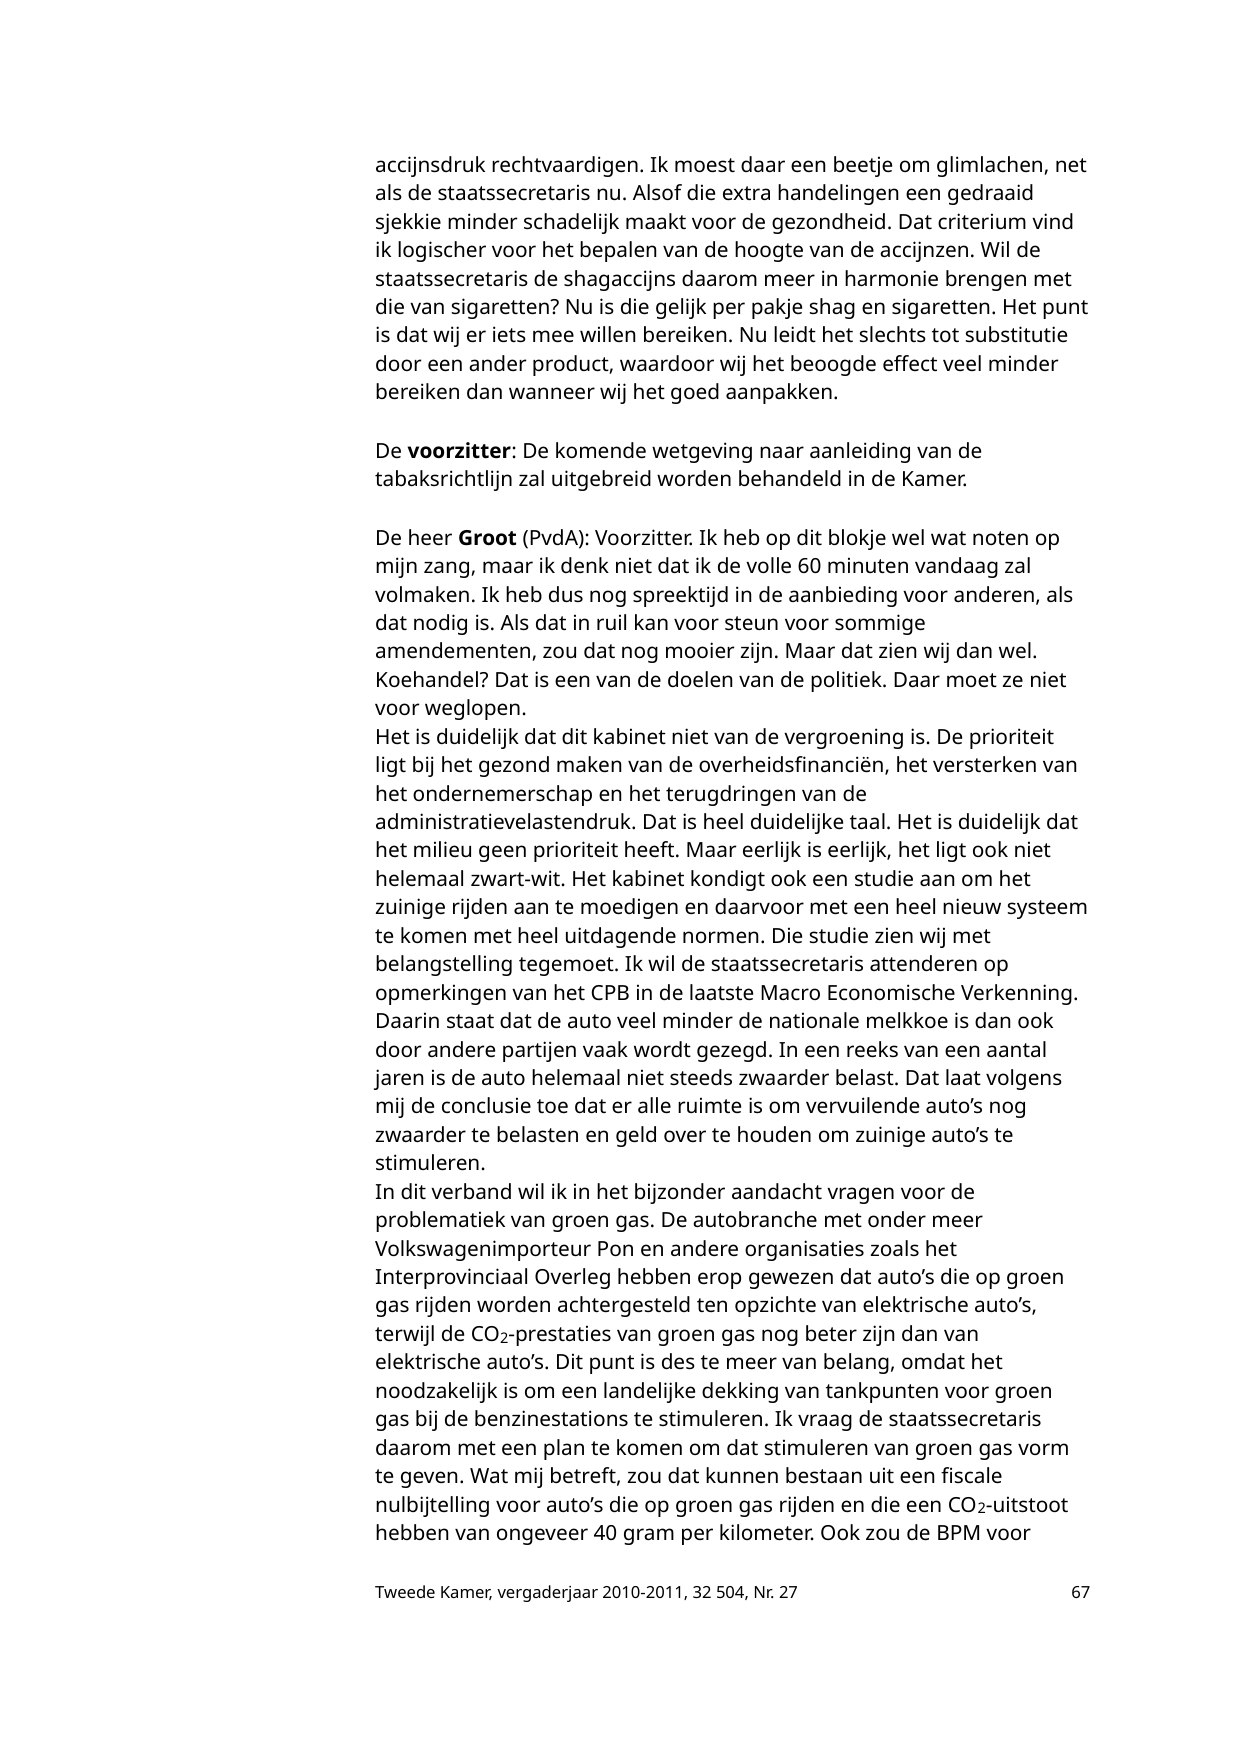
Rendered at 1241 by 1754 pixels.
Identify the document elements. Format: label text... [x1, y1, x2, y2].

text De heer Groot (PvdA): Voorzitter. Ik heb op dit blokje wel wat noten op mijn zang, maar ik denk niet dat ik de volle 60 minuten vandaag zal volmaken. Ik heb dus nog spreektijd in de aanbieding voor anderen, als dat nodig is. Als dat in ruil kan voor steun voor sommige amendementen, zou dat nog mooier zijn. Maar dat zien wij dan wel. Koehandel? Dat is een van de doelen van de politiek. Daar moet ze niet voor weglopen. [375, 523, 1090, 722]
text In dit verband wil ik in het bijzonder aandacht vragen voor de problematiek van groen gas. De autobranche met onder meer Volkswagenimporteur Pon en andere organisaties zoals het Interprovinciaal Overleg hebben erop gewezen dat auto’s die op groen gas rijden worden achtergesteld ten opzichte van elektrische auto’s, terwijl de CO2-prestaties van groen gas nog beter zijn dan van elektrische auto’s. Dit punt is des te meer van belang, omdat het noodzakelijk is om een landelijke dekking van tankpunten voor groen gas bij de benzinestations te stimuleren. Ik vraag de staatssecretaris daarom met een plan te komen om dat stimuleren van groen gas vorm te geven. Wat mij betreft, zou dat kunnen bestaan uit een fiscale nulbijtelling voor auto’s die op groen gas rijden en die een CO2-uitstoot hebben van ongeveer 40 gram per kilometer. Ook zou de BPM voor [375, 1177, 1090, 1547]
text De voorzitter: De komende wetgeving naar aanleiding van de tabaksrichtlijn zal uitgebreid worden behandeld in de Kamer. [375, 436, 1090, 493]
text Het is duidelijk dat dit kabinet niet van de vergroening is. De prioriteit ligt bij het gezond maken van de overheidsfinanciën, het versterken van het ondernemerschap en het terugdringen van de administratievelastendruk. Dat is heel duidelijke taal. Het is duidelijk dat het milieu geen prioriteit heeft. Maar eerlijk is eerlijk, het ligt ook niet helemaal zwart-wit. Het kabinet kondigt ook een studie aan om het zuinige rijden aan te moedigen en daarvoor met een heel nieuw systeem te komen met heel uitdagende normen. Die studie zien wij met belangstelling tegemoet. Ik wil de staatssecretaris attenderen op opmerkingen van het CPB in de laatste Macro Economische Verkenning. Daarin staat dat de auto veel minder de nationale melkkoe is dan ook door andere partijen vaak wordt gezegd. In een reeks van een aantal jaren is de auto helemaal niet steeds zwaarder belast. Dat laat volgens mij de conclusie toe dat er alle ruimte is om vervuilende auto’s nog zwaarder te belasten en geld over te houden om zuinige auto’s te stimuleren. [375, 722, 1090, 1177]
text accijnsdruk rechtvaardigen. Ik moest daar een beetje om glimlachen, net als de staatssecretaris nu. Alsof die extra handelingen een gedraaid sjekkie minder schadelijk maakt voor de gezondheid. Dat criterium vind ik logischer voor het bepalen van de hoogte van de accijnzen. Wil de staatssecretaris de shagaccijns daarom meer in harmonie brengen met die van sigaretten? Nu is die gelijk per pakje shag en sigaretten. Het punt is dat wij er iets mee willen bereiken. Nu leidt het slechts tot substitutie door een ander product, waardoor wij het beoogde effect veel minder bereiken dan wanneer wij het goed aanpakken. [375, 150, 1090, 406]
